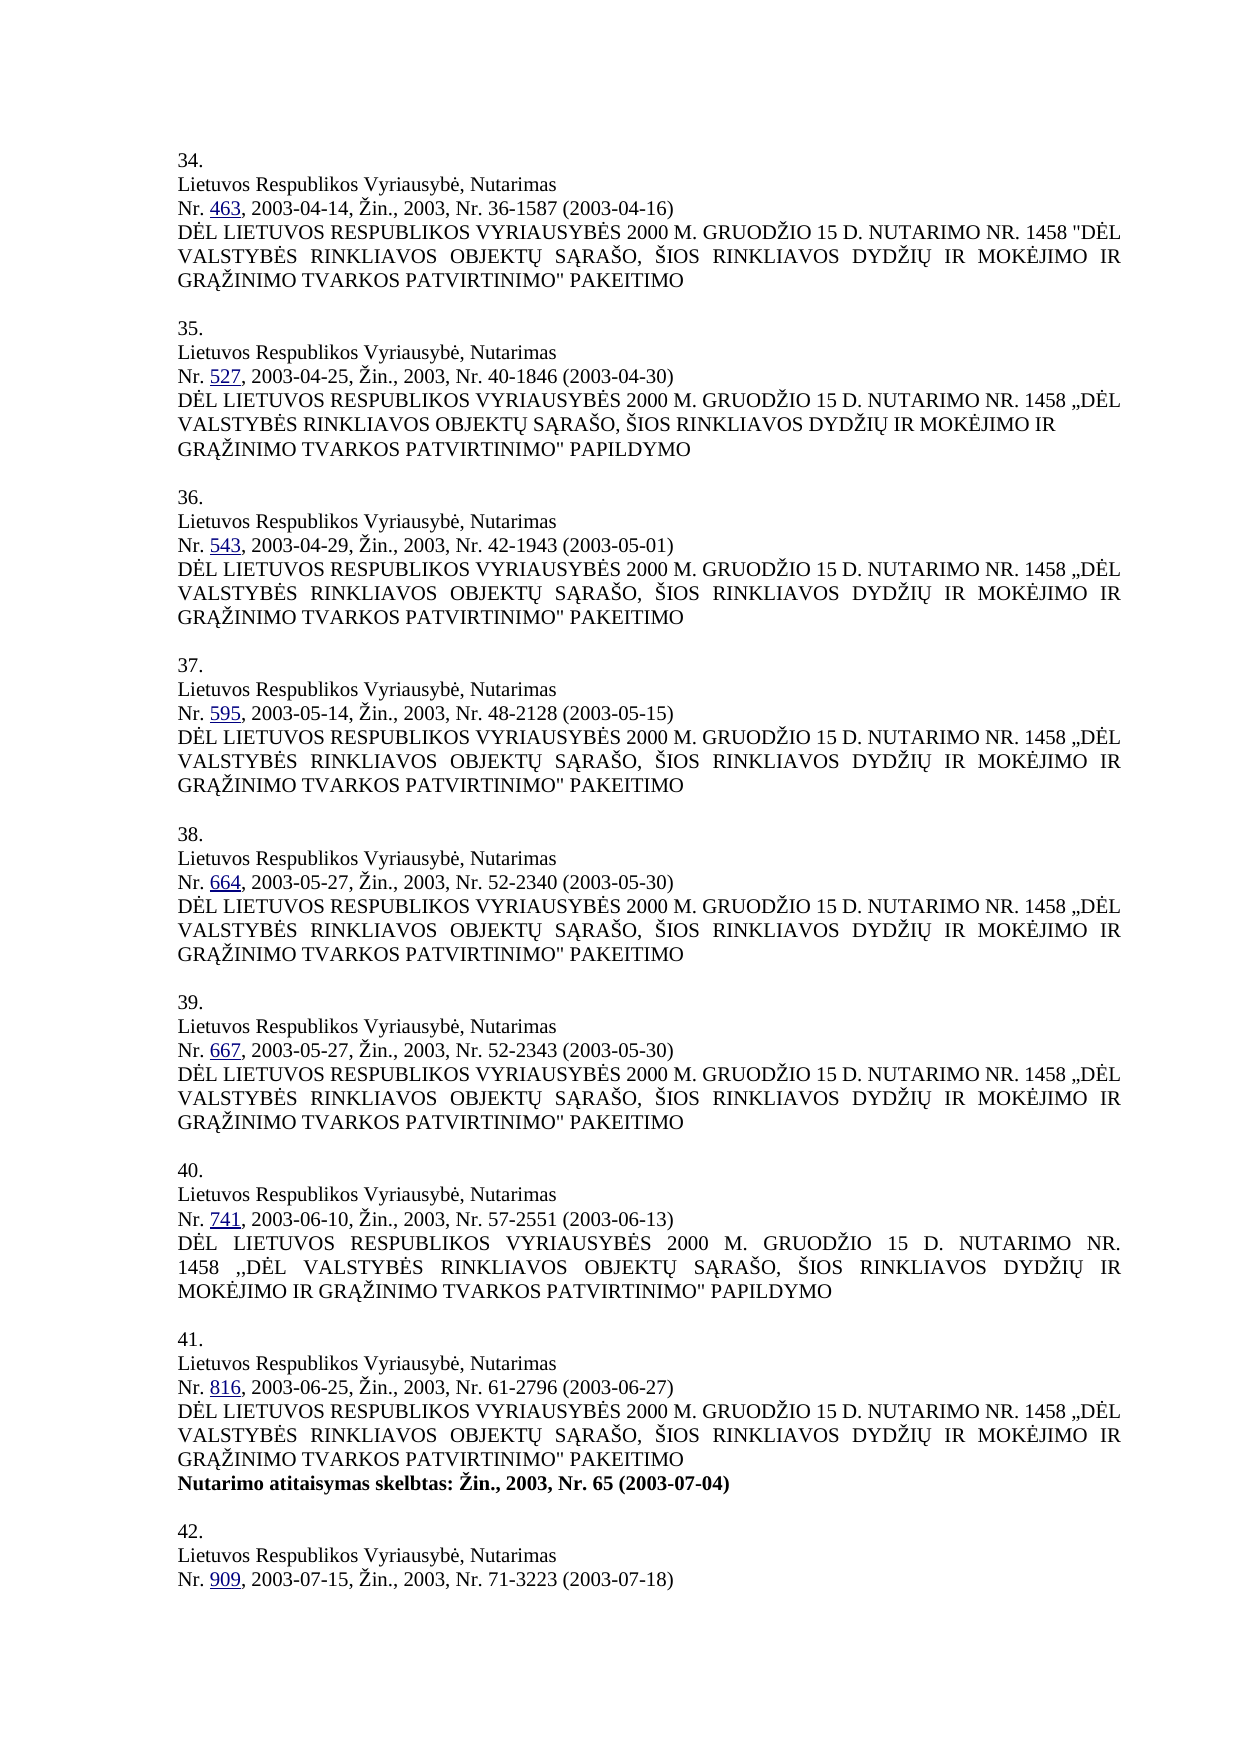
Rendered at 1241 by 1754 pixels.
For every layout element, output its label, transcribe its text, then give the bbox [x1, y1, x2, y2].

text Nr. 543, 2003-04-29, Žin., 2003, Nr. 42-1943 (2003-05-01) [177, 533, 1122, 557]
text Lietuvos Respublikos Vyriausybė, Nutarimas [177, 509, 1122, 533]
text Lietuvos Respublikos Vyriausybė, Nutarimas [177, 1543, 1122, 1567]
text DĖL LIETUVOS RESPUBLIKOS VYRIAUSYBĖS 2000 M. GRUODŽIO 15 D. NUTARIMO NR. 1458 „DĖL VALSTYBĖS RINKLIAVOS OBJEKTŲ SĄRAŠO, ŠIOS RINKLIAVOS DYDŽIŲ IR MOKĖJIMO IR GRĄŽINIMO TVARKOS PATVIRTINIMO" PAKEITIMO [177, 557, 1122, 629]
text DĖL LIETUVOS RESPUBLIKOS VYRIAUSYBĖS 2000 M. GRUODŽIO 15 D. NUTARIMO NR. 1458 „DĖL VALSTYBĖS RINKLIAVOS OBJEKTŲ SĄRAŠO, ŠIOS RINKLIAVOS DYDŽIŲ IR MOKĖJIMO IR GRĄŽINIMO TVARKOS PATVIRTINIMO" PAPILDYMO [177, 388, 1122, 461]
text DĖL LIETUVOS RESPUBLIKOS VYRIAUSYBĖS 2000 M. GRUODŽIO 15 D. NUTARIMO NR. 1458 „DĖL VALSTYBĖS RINKLIAVOS OBJEKTŲ SĄRAŠO, ŠIOS RINKLIAVOS DYDŽIŲ IR MOKĖJIMO IR GRĄŽINIMO TVARKOS PATVIRTINIMO" PAKEITIMO [177, 725, 1122, 797]
text Nr. 909, 2003-07-15, Žin., 2003, Nr. 71-3223 (2003-07-18) [177, 1567, 1122, 1591]
text Lietuvos Respublikos Vyriausybė, Nutarimas [177, 1014, 1122, 1038]
text Nr. 667, 2003-05-27, Žin., 2003, Nr. 52-2343 (2003-05-30) [177, 1038, 1122, 1062]
text Nr. 816, 2003-06-25, Žin., 2003, Nr. 61-2796 (2003-06-27) [177, 1375, 1122, 1399]
text DĖL LIETUVOS RESPUBLIKOS VYRIAUSYBĖS 2000 M. GRUODŽIO 15 D. NUTARIMO NR. 1458 „DĖL VALSTYBĖS RINKLIAVOS OBJEKTŲ SĄRAŠO, ŠIOS RINKLIAVOS DYDŽIŲ IR MOKĖJIMO IR GRĄŽINIMO TVARKOS PATVIRTINIMO" PAKEITIMO [177, 894, 1122, 966]
text 41. [177, 1327, 1122, 1351]
text 40. [177, 1158, 1122, 1182]
text DĖL LIETUVOS RESPUBLIKOS VYRIAUSYBĖS 2000 M. GRUODŽIO 15 D. NUTARIMO NR. 1458 ,,DĖL VALSTYBĖS RINKLIAVOS OBJEKTŲ SĄRAŠO, ŠIOS RINKLIAVOS DYDŽIŲ IR MOKĖJIMO IR GRĄŽINIMO TVARKOS PATVIRTINIMO" PAPILDYMO [177, 1231, 1122, 1303]
text Lietuvos Respublikos Vyriausybė, Nutarimas [177, 340, 1122, 364]
text 35. [177, 316, 1122, 340]
text Lietuvos Respublikos Vyriausybė, Nutarimas [177, 1182, 1122, 1206]
text Nr. 595, 2003-05-14, Žin., 2003, Nr. 48-2128 (2003-05-15) [177, 701, 1122, 725]
text Nutarimo atitaisymas skelbtas: Žin., 2003, Nr. 65 (2003-07-04) [177, 1471, 1122, 1495]
text Nr. 527, 2003-04-25, Žin., 2003, Nr. 40-1846 (2003-04-30) [177, 364, 1122, 388]
text DĖL LIETUVOS RESPUBLIKOS VYRIAUSYBĖS 2000 M. GRUODŽIO 15 D. NUTARIMO NR. 1458 "DĖL VALSTYBĖS RINKLIAVOS OBJEKTŲ SĄRAŠO, ŠIOS RINKLIAVOS DYDŽIŲ IR MOKĖJIMO IR GRĄŽINIMO TVARKOS PATVIRTINIMO" PAKEITIMO [177, 220, 1122, 292]
text Nr. 741, 2003-06-10, Žin., 2003, Nr. 57-2551 (2003-06-13) [177, 1206, 1122, 1231]
text Lietuvos Respublikos Vyriausybė, Nutarimas [177, 677, 1122, 701]
text DĖL LIETUVOS RESPUBLIKOS VYRIAUSYBĖS 2000 M. GRUODŽIO 15 D. NUTARIMO NR. 1458 „DĖL VALSTYBĖS RINKLIAVOS OBJEKTŲ SĄRAŠO, ŠIOS RINKLIAVOS DYDŽIŲ IR MOKĖJIMO IR GRĄŽINIMO TVARKOS PATVIRTINIMO" PAKEITIMO [177, 1399, 1122, 1471]
text 37. [177, 653, 1122, 677]
text 36. [177, 484, 1122, 509]
text Lietuvos Respublikos Vyriausybė, Nutarimas [177, 1351, 1122, 1375]
text Lietuvos Respublikos Vyriausybė, Nutarimas [177, 846, 1122, 869]
text Nr. 664, 2003-05-27, Žin., 2003, Nr. 52-2340 (2003-05-30) [177, 869, 1122, 894]
text 42. [177, 1519, 1122, 1543]
text 39. [177, 990, 1122, 1014]
text 34. [177, 148, 1122, 172]
text Nr. 463, 2003-04-14, Žin., 2003, Nr. 36-1587 (2003-04-16) [177, 196, 1122, 220]
text DĖL LIETUVOS RESPUBLIKOS VYRIAUSYBĖS 2000 M. GRUODŽIO 15 D. NUTARIMO NR. 1458 „DĖL VALSTYBĖS RINKLIAVOS OBJEKTŲ SĄRAŠO, ŠIOS RINKLIAVOS DYDŽIŲ IR MOKĖJIMO IR GRĄŽINIMO TVARKOS PATVIRTINIMO" PAKEITIMO [177, 1062, 1122, 1134]
text Lietuvos Respublikos Vyriausybė, Nutarimas [177, 172, 1122, 196]
text 38. [177, 821, 1122, 846]
